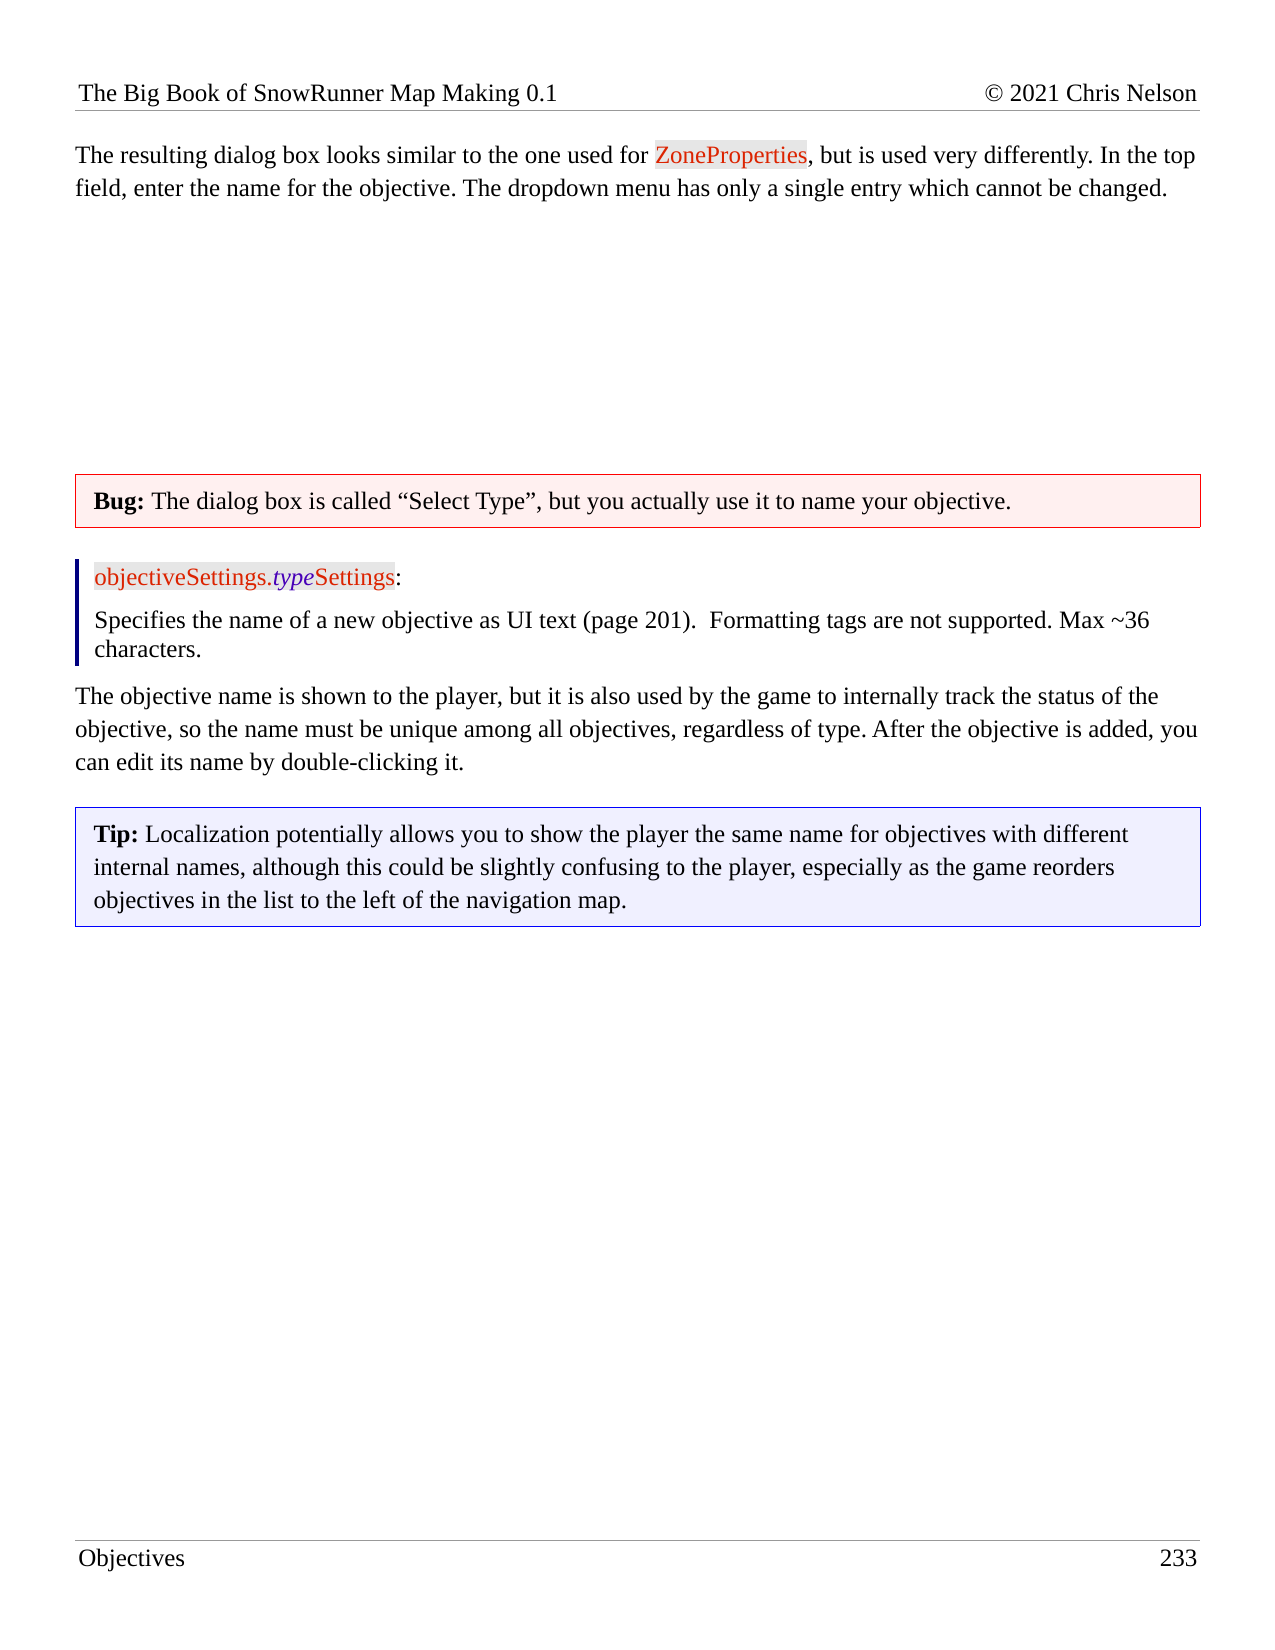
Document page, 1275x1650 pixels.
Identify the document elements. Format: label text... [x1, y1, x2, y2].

text Specifies the name of a new objective as UI text (page 201). Formatting tags are not supported. Max ~36 characters. [79, 602, 1200, 666]
text objectiveSettings.typeSettings: ➕ [75, 558, 1200, 590]
list Localization potentially allows you to show the player the same name for objectives with different internal names, although this could be slightly confusing to the player, especially as the game reorders objectives in the list to the left of the navigation map. [76, 808, 1200, 926]
list The dialog box is called “Select Type”, but you actually use it to name your objective. [76, 475, 1200, 527]
text The objective name is shown to the player, but it is also used by the game to internally track the status of the objective, so the name must be unique among all objectives, regardless of type. After the objective is added, you can edit its name by double-clicking it. [75, 681, 1200, 776]
text The resulting dialog box looks similar to the one used for ZoneProperties, but is used very differently. In the top field, enter the name for the objective. The dropdown menu has only a single entry which cannot be changed. [75, 140, 1200, 202]
